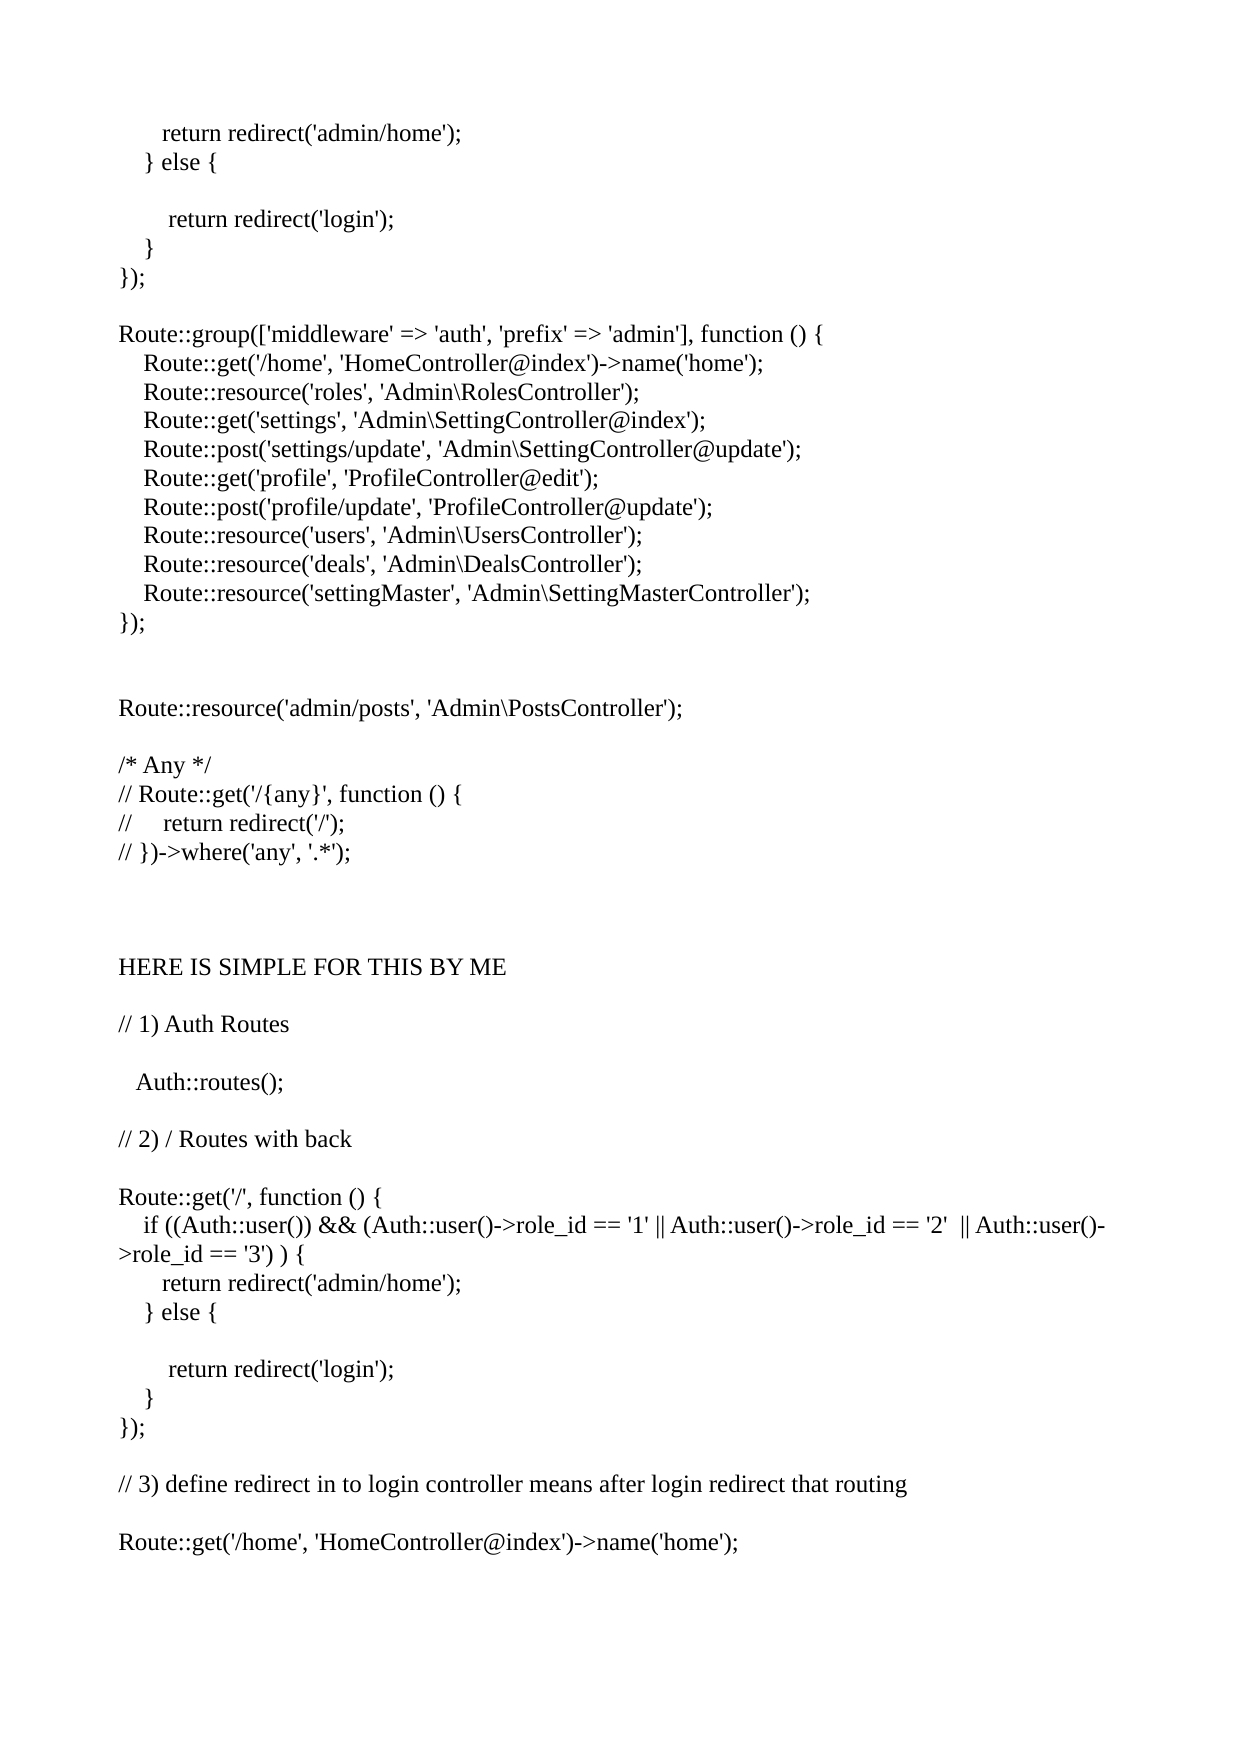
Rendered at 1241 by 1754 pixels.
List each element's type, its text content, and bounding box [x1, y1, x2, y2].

text Route::resource('roles', 'Admin\RolesController'); [118, 377, 1122, 406]
text Route::get('profile', 'ProfileController@edit'); [118, 463, 1122, 492]
text // 1) Auth Routes [118, 1009, 1122, 1038]
text // Route::get('/{any}', function () { [118, 779, 1122, 808]
text } [118, 1383, 1122, 1412]
text if ((Auth::user()) && (Auth::user()->role_id == '1' || Auth::user()->role_id == '2' || Auth::user()->role_id == '3') ) { [118, 1211, 1122, 1268]
text Route::resource('settingMaster', 'Admin\SettingMasterController'); [118, 578, 1122, 607]
text return redirect('admin/home'); [118, 118, 1122, 147]
text }); [118, 262, 1122, 291]
text // 3) define redirect in to login controller means after login redirect that routing [118, 1469, 1122, 1498]
text Route::post('profile/update', 'ProfileController@update'); [118, 492, 1122, 521]
text Route::get('settings', 'Admin\SettingController@index'); [118, 406, 1122, 434]
text Auth::routes(); [118, 1067, 1122, 1096]
text } else { [118, 1297, 1122, 1326]
text /* Any */ [118, 751, 1122, 779]
text Route::resource('users', 'Admin\UsersController'); [118, 521, 1122, 549]
text } [118, 233, 1122, 262]
text Route::resource('deals', 'Admin\DealsController'); [118, 549, 1122, 578]
text return redirect('login'); [118, 204, 1122, 233]
text } else { [118, 147, 1122, 176]
text // return redirect('/'); [118, 808, 1122, 837]
text Route::post('settings/update', 'Admin\SettingController@update'); [118, 434, 1122, 463]
text Route::group(['middleware' => 'auth', 'prefix' => 'admin'], function () { [118, 319, 1122, 348]
text HERE IS SIMPLE FOR THIS BY ME [118, 952, 1122, 981]
text Route::get('/home', 'HomeController@index')->name('home'); [118, 348, 1122, 377]
text return redirect('login'); [118, 1354, 1122, 1383]
text Route::resource('admin/posts', 'Admin\PostsController'); [118, 693, 1122, 722]
text Route::get('/home', 'HomeController@index')->name('home'); [118, 1527, 1122, 1556]
text // 2) / Routes with back [118, 1124, 1122, 1153]
text return redirect('admin/home'); [118, 1268, 1122, 1297]
text }); [118, 607, 1122, 636]
text }); [118, 1412, 1122, 1441]
text Route::get('/', function () { [118, 1182, 1122, 1211]
text // })->where('any', '.*'); [118, 837, 1122, 866]
